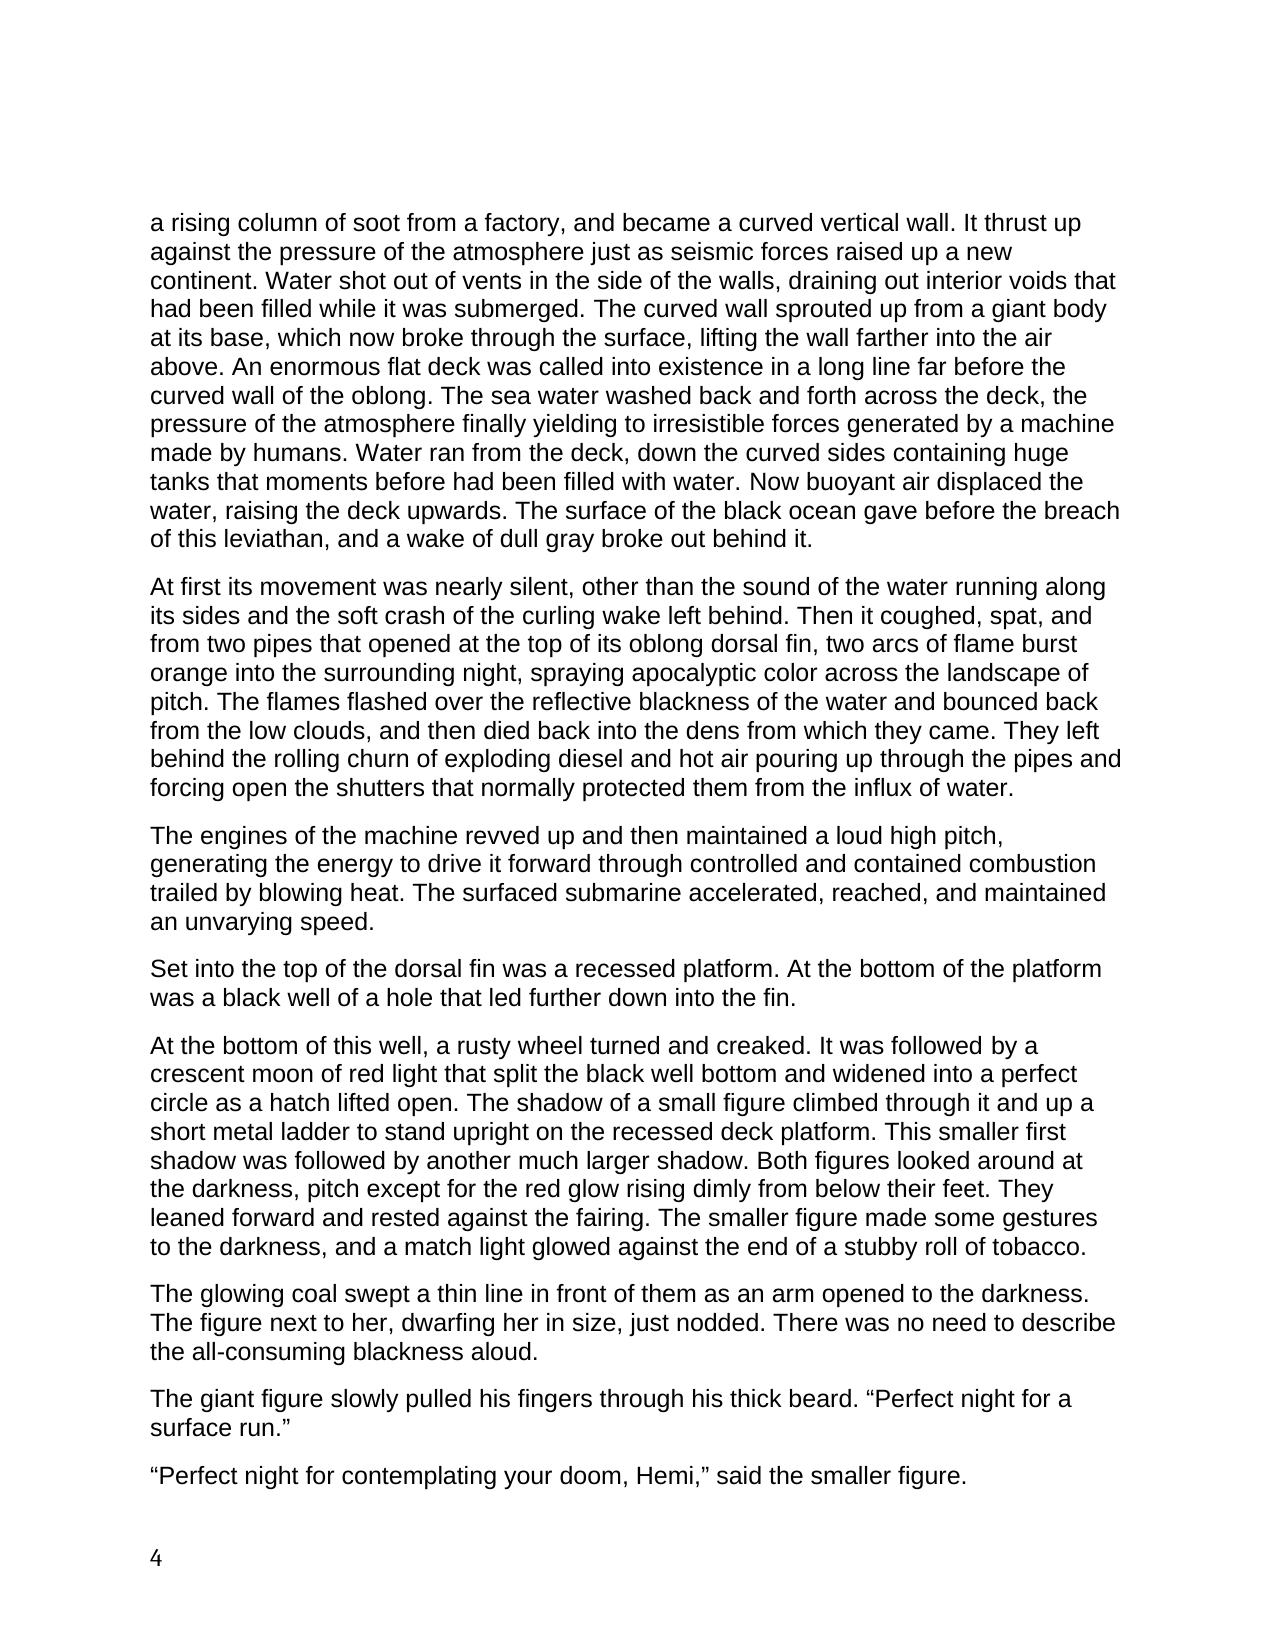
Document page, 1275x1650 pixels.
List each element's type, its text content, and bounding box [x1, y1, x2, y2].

text The glowing coal swept a thin line in front of them as an arm opened to the darkness. The figure next to her, dwarfing her in size, just nodded. There was no need to describe the all-consuming blackness aloud. [150, 1279, 1125, 1366]
text “Perfect night for contemplating your doom, Hemi,” said the smaller figure. [150, 1461, 1125, 1489]
text The giant figure slowly pulled his fingers through his thick beard. “Perfect night for a surface run.” [150, 1384, 1125, 1442]
text Set into the top of the dorsal fin was a recessed platform. At the bottom of the platform was a black well of a hole that led further down into the fin. [150, 954, 1125, 1012]
text a rising column of soot from a factory, and became a curved vertical wall. It thrust up against the pressure of the atmosphere just as seismic forces raised up a new continent. Water shot out of vents in the side of the walls, draining out interior voids that had been filled while it was submerged. The curved wall sprouted up from a giant body at its base, which now broke through the surface, lifting the wall farther into the air above. An enormous flat deck was called into existence in a long line far before the curved wall of the oblong. The sea water washed back and forth across the deck, the pressure of the atmosphere finally yielding to irresistible forces generated by a machine made by humans. Water ran from the deck, down the curved sides containing huge tanks that moments before had been filled with water. Now buoyant air displaced the water, raising the deck upwards. The surface of the black ocean gave before the breach of this leviathan, and a wake of dull gray broke out behind it. [150, 208, 1125, 553]
text At the bottom of this well, a rusty wheel turned and creaked. It was followed by a crescent moon of red light that split the black well bottom and widened into a perfect circle as a hatch lifted open. The shadow of a small figure climbed through it and up a short metal ladder to stand upright on the recessed deck platform. This smaller first shadow was followed by another much larger shadow. Both figures looked around at the darkness, pitch except for the red glow rising dimly from below their feet. They leaned forward and rested against the fairing. The smaller figure made some gestures to the darkness, and a match light glowed against the end of a stubby roll of tobacco. [150, 1031, 1125, 1261]
text At first its movement was nearly silent, other than the sound of the water running along its sides and the soft crash of the curling wake left behind. Then it coughed, spat, and from two pipes that opened at the top of its oblong dorsal fin, two arcs of flame burst orange into the surrounding night, spraying apocalyptic color across the landscape of pitch. The flames flashed over the reflective blackness of the water and bounced back from the low clouds, and then died back into the dens from which they came. They left behind the rolling churn of exploding diesel and hot air pouring up through the pipes and forcing open the shutters that normally protected them from the influx of water. [150, 572, 1125, 802]
text The engines of the machine revved up and then maintained a loud high pitch, generating the energy to drive it forward through controlled and contained combustion trailed by blowing heat. The surfaced submarine accelerated, reached, and maintained an unvarying speed. [150, 821, 1125, 936]
